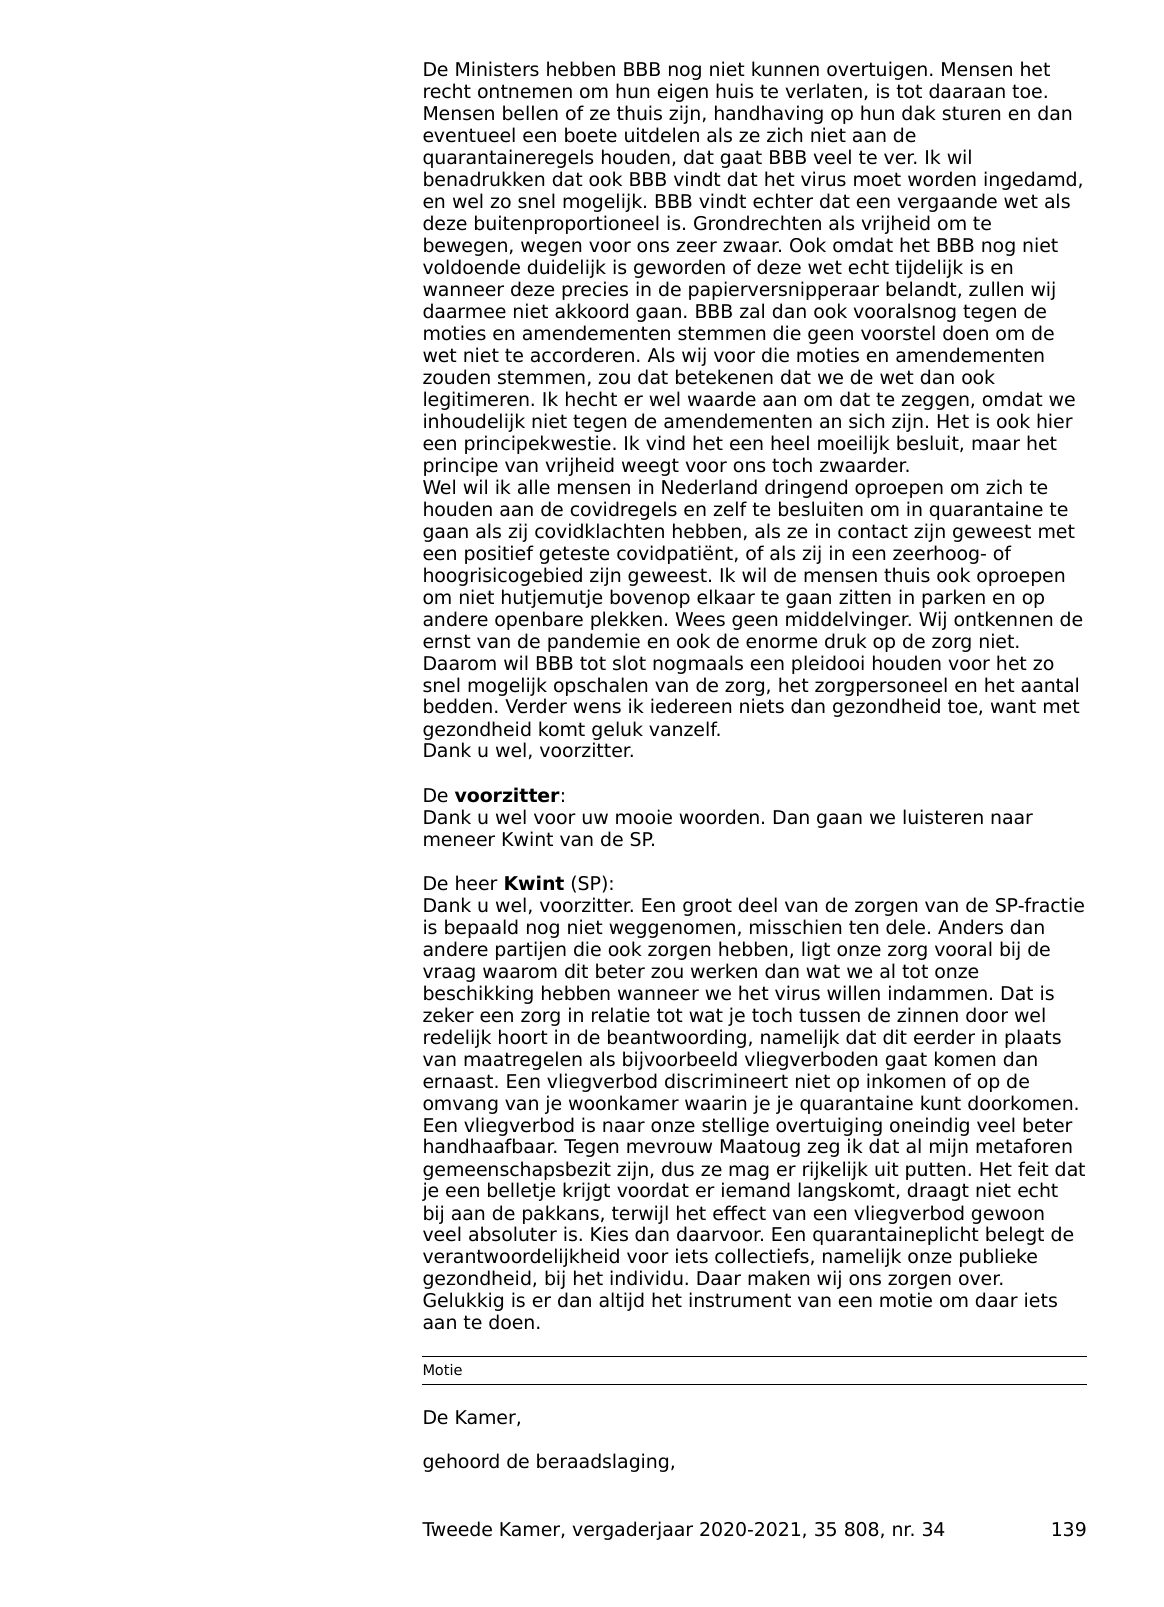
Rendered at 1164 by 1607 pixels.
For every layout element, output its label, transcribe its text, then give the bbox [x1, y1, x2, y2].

table_header Motie [422, 1357, 1087, 1383]
text gehoord de beraadslaging, [422, 1451, 1087, 1473]
text De heer Kwint (SP): [422, 873, 1087, 895]
text De voorzitter: [422, 784, 1087, 807]
text De Kamer, [422, 1407, 1087, 1429]
text De Ministers hebben BBB nog niet kunnen overtuigen. Mensen het recht ontnemen om hun eigen huis te verlaten, is tot daaraan toe. Mensen bellen of ze thuis zijn, handhaving op hun dak sturen en dan eventueel een boete uitdelen als ze zich niet aan de quarantaineregels houden, dat gaat BBB veel te ver. Ik wil benadrukken dat ook BBB vindt dat het virus moet worden ingedamd, en wel zo snel mogelijk. BBB vindt echter dat een vergaande wet als deze buitenproportioneel is. Grondrechten als vrijheid om te bewegen, wegen voor ons zeer zwaar. Ook omdat het BBB nog niet voldoende duidelijk is geworden of deze wet echt tijdelijk is en wanneer deze precies in de papierversnipperaar belandt, zullen wij daarmee niet akkoord gaan. BBB zal dan ook vooralsnog tegen de moties en amendementen stemmen die geen voorstel doen om de wet niet te accorderen. Als wij voor die moties en amendementen zouden stemmen, zou dat betekenen dat we de wet dan ook legitimeren. Ik hecht er wel waarde aan om dat te zeggen, omdat we inhoudelijk niet tegen de amendementen an sich zijn. Het is ook hier een principekwestie. Ik vind het een heel moeilijk besluit, maar het principe van vrijheid weegt voor ons toch zwaarder. [422, 59, 1087, 477]
text Dank u wel, voorzitter. [422, 740, 1087, 762]
text Dank u wel, voorzitter. Een groot deel van de zorgen van de SP-fractie is bepaald nog niet weggenomen, misschien ten dele. Anders dan andere partijen die ook zorgen hebben, ligt onze zorg vooral bij de vraag waarom dit beter zou werken dan wat we al tot onze beschikking hebben wanneer we het virus willen indammen. Dat is zeker een zorg in relatie tot wat je toch tussen de zinnen door wel redelijk hoort in de beantwoording, namelijk dat dit eerder in plaats van maatregelen als bijvoorbeeld vliegverboden gaat komen dan ernaast. Een vliegverbod discrimineert niet op inkomen of op de omvang van je woonkamer waarin je je quarantaine kunt doorkomen. Een vliegverbod is naar onze stellige overtuiging oneindig veel beter handhaafbaar. Tegen mevrouw Maatoug zeg ik dat al mijn metaforen gemeenschapsbezit zijn, dus ze mag er rijkelijk uit putten. Het feit dat je een belletje krijgt voordat er iemand langskomt, draagt niet echt bij aan de pakkans, terwijl het effect van een vliegverbod gewoon veel absoluter is. Kies dan daarvoor. Een quarantaineplicht belegt de verantwoordelijkheid voor iets collectiefs, namelijk onze publieke gezondheid, bij het individu. Daar maken wij ons zorgen over. Gelukkig is er dan altijd het instrument van een motie om daar iets aan te doen. [422, 895, 1087, 1334]
text Wel wil ik alle mensen in Nederland dringend oproepen om zich te houden aan de covidregels en zelf te besluiten om in quarantaine te gaan als zij covidklachten hebben, als ze in contact zijn geweest met een positief geteste covidpatiënt, of als zij in een zeerhoog- of hoogrisicogebied zijn geweest. Ik wil de mensen thuis ook oproepen om niet hutjemutje bovenop elkaar te gaan zitten in parken en op andere openbare plekken. Wees geen middelvinger. Wij ontkennen de ernst van de pandemie en ook de enorme druk op de zorg niet. Daarom wil BBB tot slot nogmaals een pleidooi houden voor het zo snel mogelijk opschalen van de zorg, het zorgpersoneel en het aantal bedden. Verder wens ik iedereen niets dan gezondheid toe, want met gezondheid komt geluk vanzelf. [422, 477, 1087, 740]
text Dank u wel voor uw mooie woorden. Dan gaan we luisteren naar meneer Kwint van de SP. [422, 807, 1087, 851]
